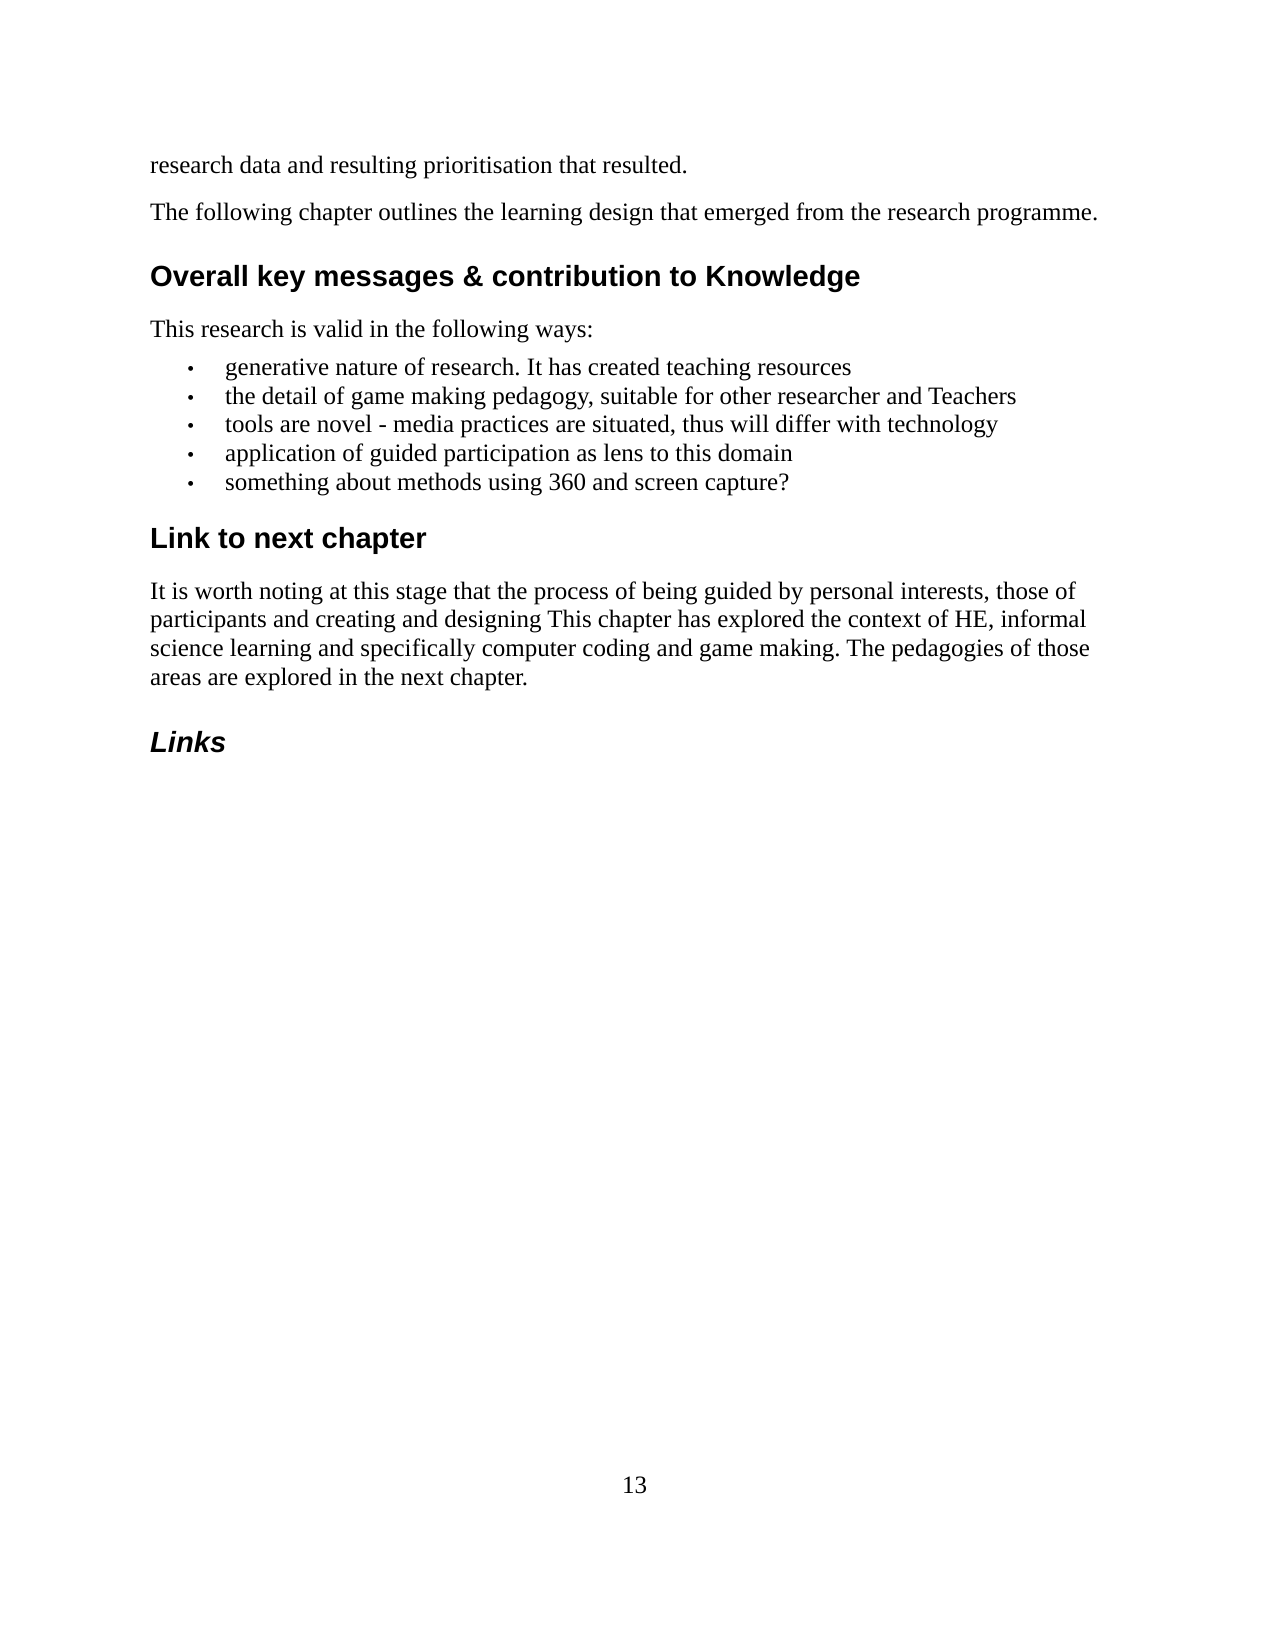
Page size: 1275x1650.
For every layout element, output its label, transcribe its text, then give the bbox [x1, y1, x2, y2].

list tools are novel - media practices are situated, thus will differ with technology [187, 409, 1125, 438]
list application of guided participation as lens to this domain [187, 438, 1125, 467]
text The following chapter outlines the learning design that emerged from the research programme. [150, 197, 1125, 225]
list the detail of game making pedagogy, suitable for other researcher and Teachers [187, 381, 1125, 409]
subtitle Links [150, 725, 1125, 758]
text This research is valid in the following ways: [150, 314, 1125, 343]
text research data and resulting prioritisation that resulted. [150, 150, 1125, 179]
subtitle Link to next chapter [150, 521, 1125, 554]
list something about methods using 360 and screen capture? [187, 467, 1125, 496]
subtitle Overall key messages & contribution to Knowledge [150, 259, 1125, 293]
list generative nature of research. It has created teaching resources [187, 352, 1125, 381]
text It is worth noting at this stage that the process of being guided by personal interests, those of participants and creating and designing This chapter has explored the context of HE, informal science learning and specifically computer coding and game making. The pedagogies of those areas are explored in the next chapter. [150, 576, 1125, 691]
